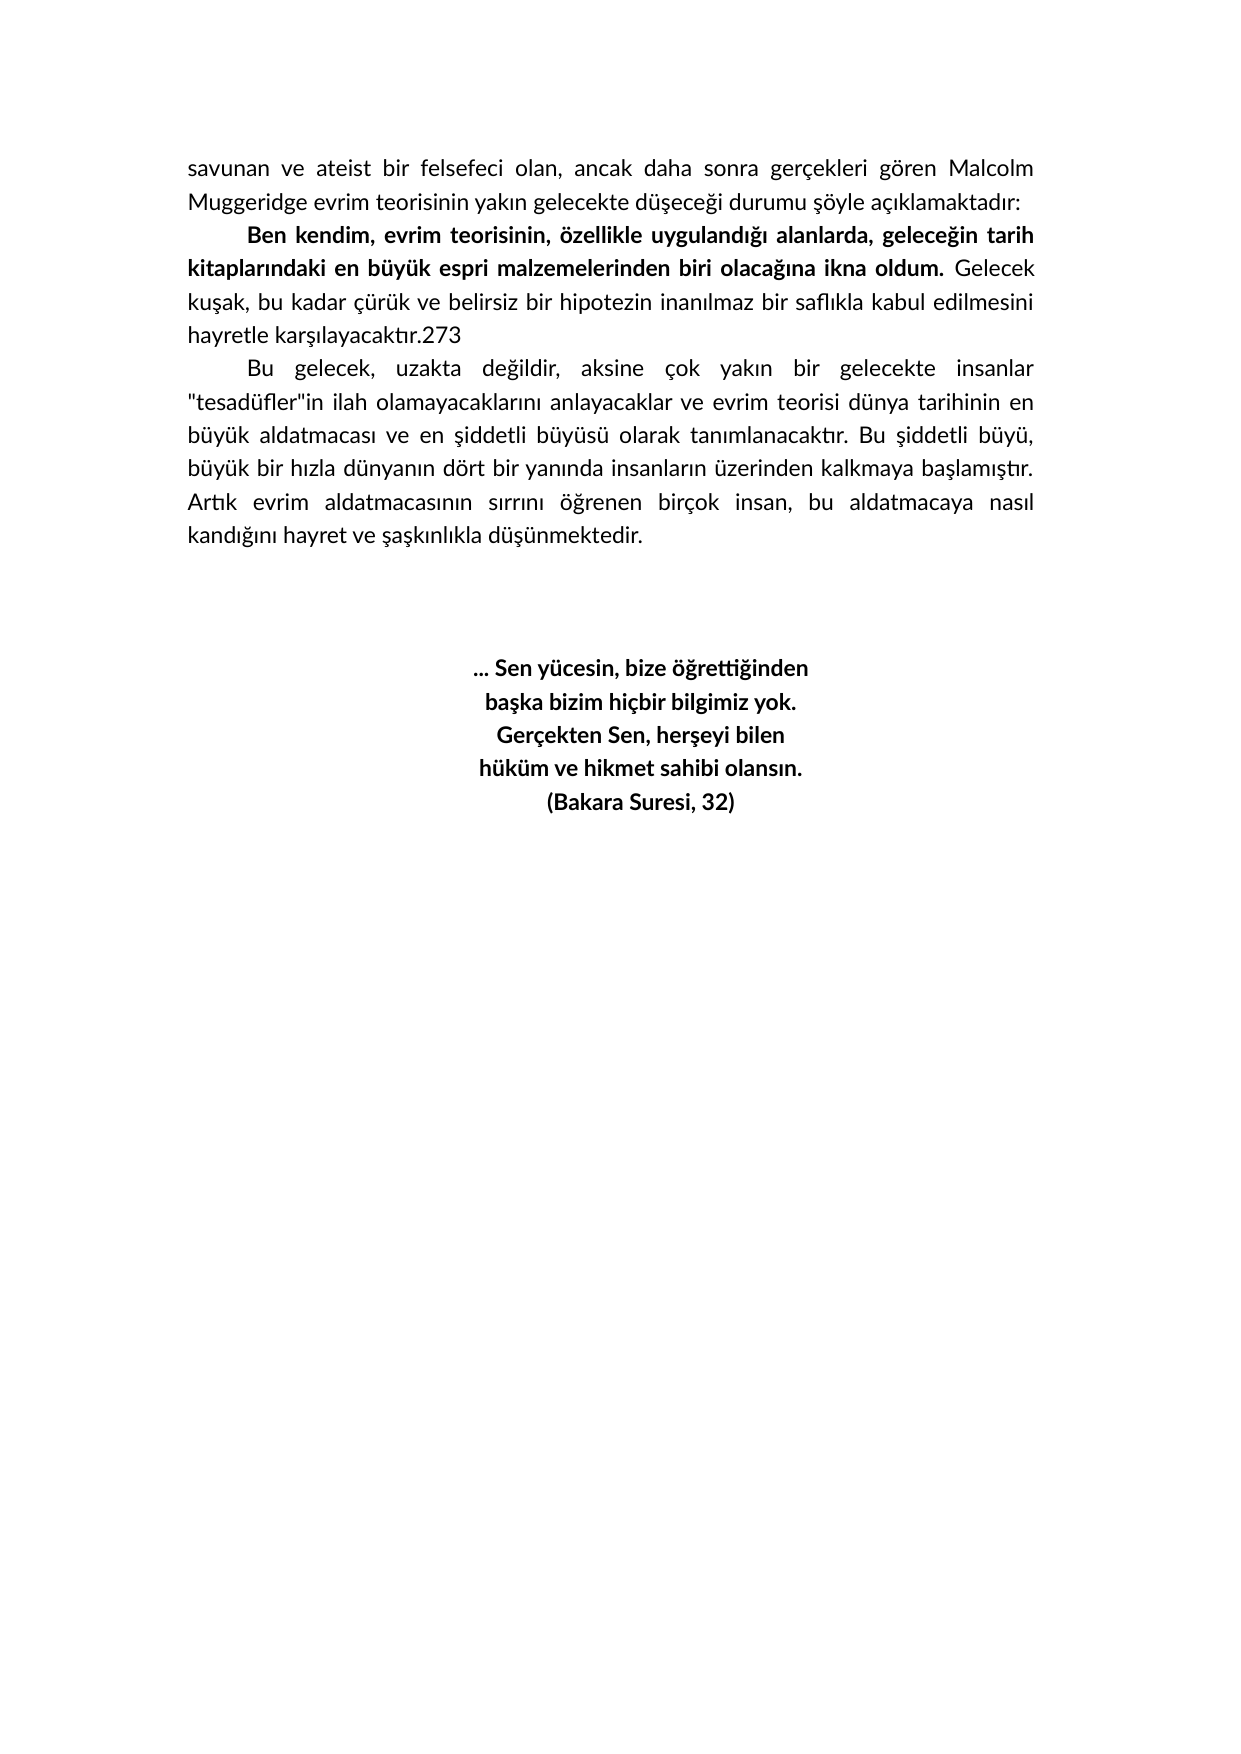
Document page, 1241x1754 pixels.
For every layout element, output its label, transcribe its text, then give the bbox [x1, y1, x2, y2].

text ... Sen yücesin, bize öğrettiğinden [187, 650, 1035, 683]
text Ben kendim, evrim teorisinin, özellikle uygulandığı alanlarda, geleceğin tarih kitaplarındaki en büyük espri malzemelerinden biri olacağına ikna oldum. Gelecek kuşak, bu kadar çürük ve belirsiz bir hipotezin inanılmaz bir saflıkla kabul edilmesini hayretle karşılayacaktır.273 [187, 217, 1035, 350]
text savunan ve ateist bir felsefeci olan, ancak daha sonra gerçekleri gören Malcolm Muggeridge evrim teorisinin yakın gelecekte düşeceği durumu şöyle açıklamaktadır: [187, 150, 1035, 217]
text Bu gelecek, uzakta değildir, aksine çok yakın bir gelecekte insanlar "tesadüfler"in ilah olamayacaklarını anlayacaklar ve evrim teorisi dünya tarihinin en büyük aldatmacası ve en şiddetli büyüsü olarak tanımlanacaktır. Bu şiddetli büyü, büyük bir hızla dünyanın dört bir yanında insanların üzerinden kalkmaya başlamıştır. Artık evrim aldatmacasının sırrını öğrenen birçok insan, bu aldatmacaya nasıl kandığını hayret ve şaşkınlıkla düşünmektedir. [187, 350, 1035, 550]
text hüküm ve hikmet sahibi olansın. [187, 750, 1035, 783]
text Gerçekten Sen, herşeyi bilen [187, 717, 1035, 750]
text başka bizim hiçbir bilgimiz yok. [187, 683, 1035, 717]
text (Bakara Suresi, 32) [187, 783, 1035, 817]
